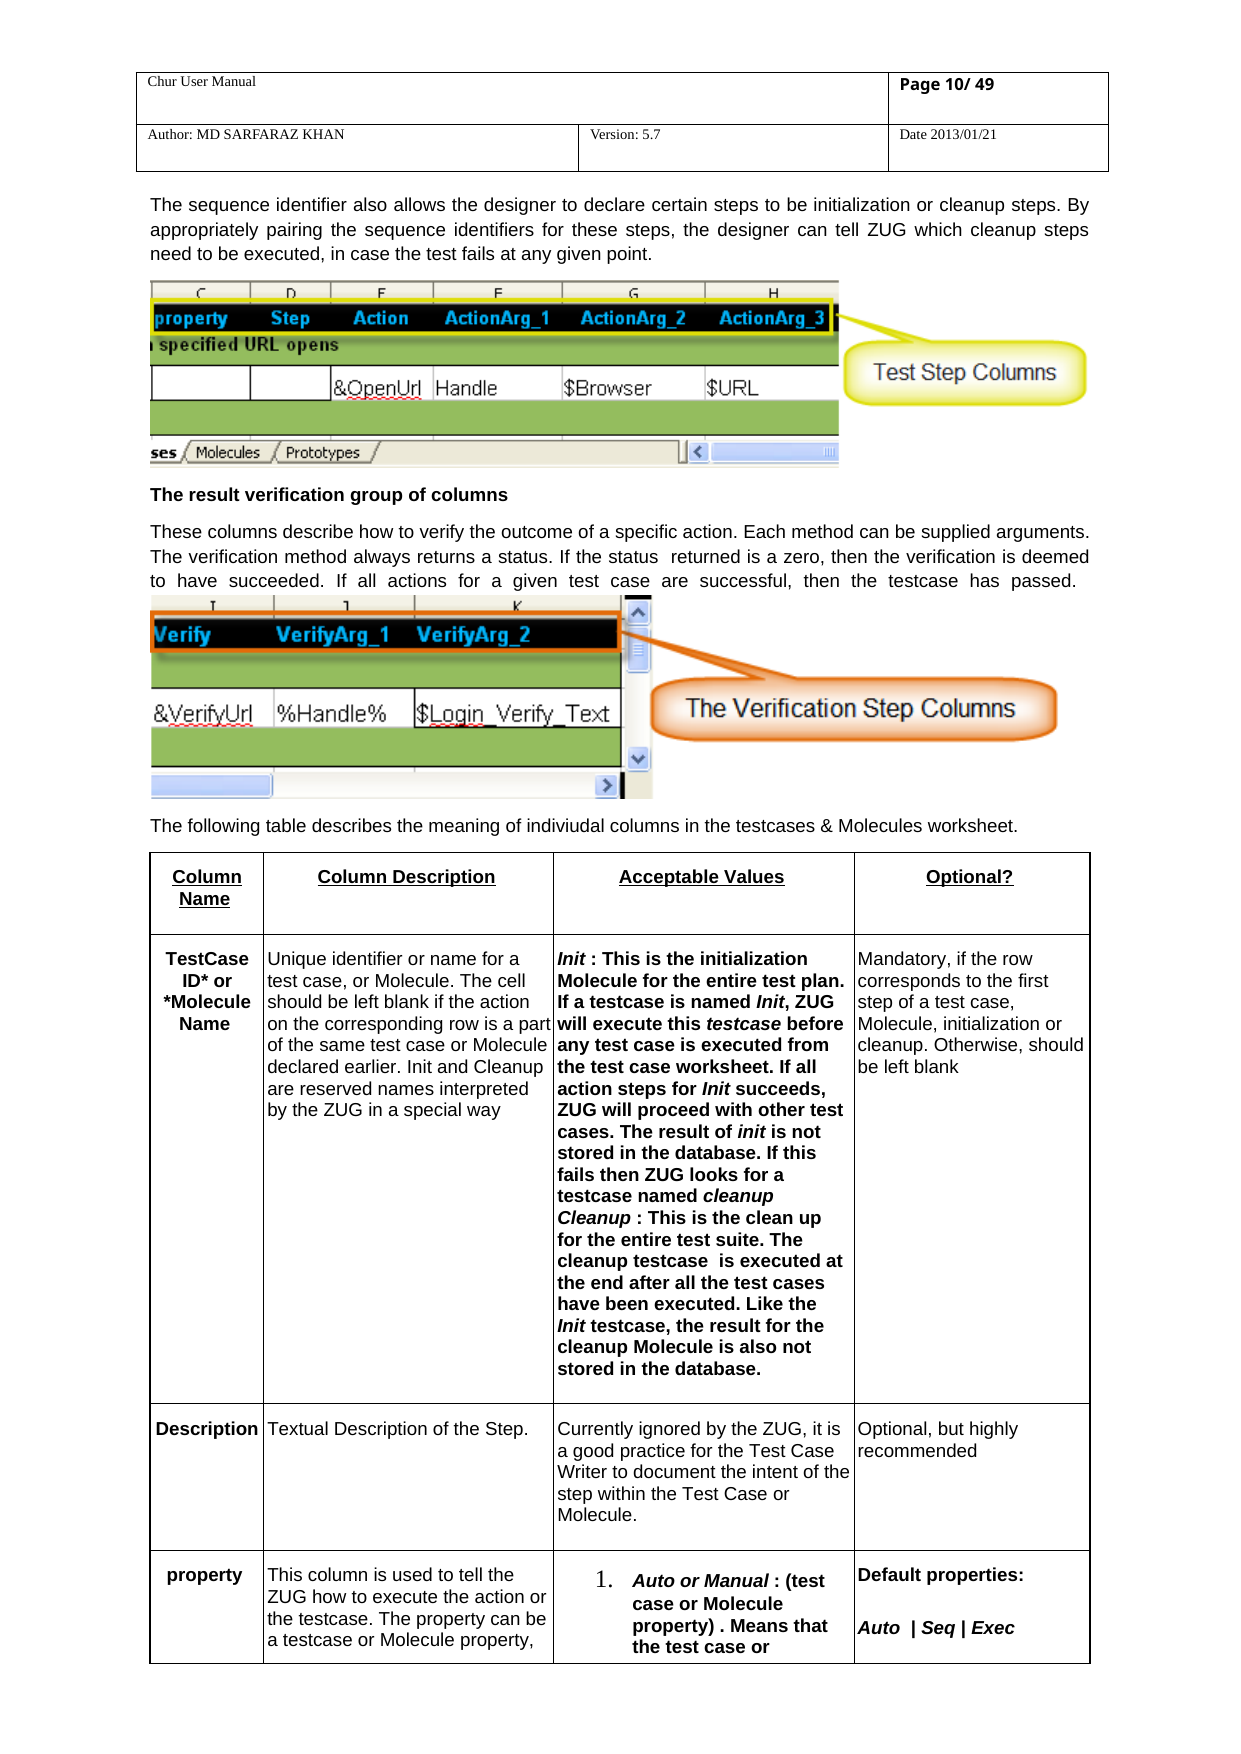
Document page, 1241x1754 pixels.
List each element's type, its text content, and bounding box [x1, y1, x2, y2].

text These columns describe how to verify the outcome of a specific action. Each method can be supplied arguments. The verification method always returns a status. If the status returned is a zero, then the verification is deemed to have succeeded. If all actions for a given test case are successful, then the testcase has passed. [150, 521, 1090, 799]
picture [150, 595, 1069, 799]
table_cell Auto or Manual : (test case or Molecule property) . Means that the test case or [554, 1551, 854, 1662]
table_header Column Name [151, 853, 263, 933]
picture [150, 280, 1090, 468]
table_header Column Description [264, 853, 553, 933]
table_cell Currently ignored by the ZUG, it is a good practice for the Test Case Writer to document the intent of the step within the Test Case or Molecule. [554, 1404, 854, 1549]
table_cell Unique identifier or name for a test case, or Molecule. The cell should be left blank if the action on the corresponding row is a part of the same test case or Molecule declared earlier. Init and Cleanup are reserved names interpreted by the ZUG in a special way [264, 935, 553, 1403]
table_cell Init : This is the initialization Molecule for the entire test plan. If a testcase is named Init, ZUG will execute this testcase before any test case is executed from the test case worksheet. If all action steps for Init succeeds, ZUG will proceed with other test cases. The result of init is not stored in the database. If this fails then ZUG looks for a testcase named cleanup Cleanup : This is the clean up for the entire test suite. The cleanup testcase is executed at the end after all the test cases have been executed. Like the Init testcase, the result for the cleanup Molecule is also not stored in the database. [554, 935, 854, 1403]
table_header Optional? [855, 853, 1089, 933]
table_cell Textual Description of the Step. [264, 1404, 553, 1549]
table_cell Optional, but highly recommended [855, 1404, 1089, 1549]
table_cell Default properties: Auto | Seq | Exec [855, 1551, 1089, 1662]
table_header Acceptable Values [554, 853, 854, 933]
table_cell property [151, 1551, 263, 1662]
text The result verification group of columns [150, 483, 1090, 505]
text The following table describes the meaning of indiviudal columns in the testcases & Molecules worksheet. [150, 814, 1090, 836]
text The sequence identifier also allows the designer to declare certain steps to be initialization or cleanup steps. By appropriately pairing the sequence identifiers for these steps, the designer can tell ZUG which cleanup steps need to be executed, in case the test fails at any given point. [150, 193, 1090, 265]
table_cell Description [151, 1404, 263, 1549]
table_cell This column is used to tell the ZUG how to execute the action or the testcase. The property can be a testcase or Molecule property, [264, 1551, 553, 1662]
table_cell Mandatory, if the row corresponds to the first step of a test case, Molecule, initialization or cleanup. Otherwise, should be left blank [855, 935, 1089, 1403]
table_cell TestCase ID* or *Molecule Name [151, 935, 263, 1403]
